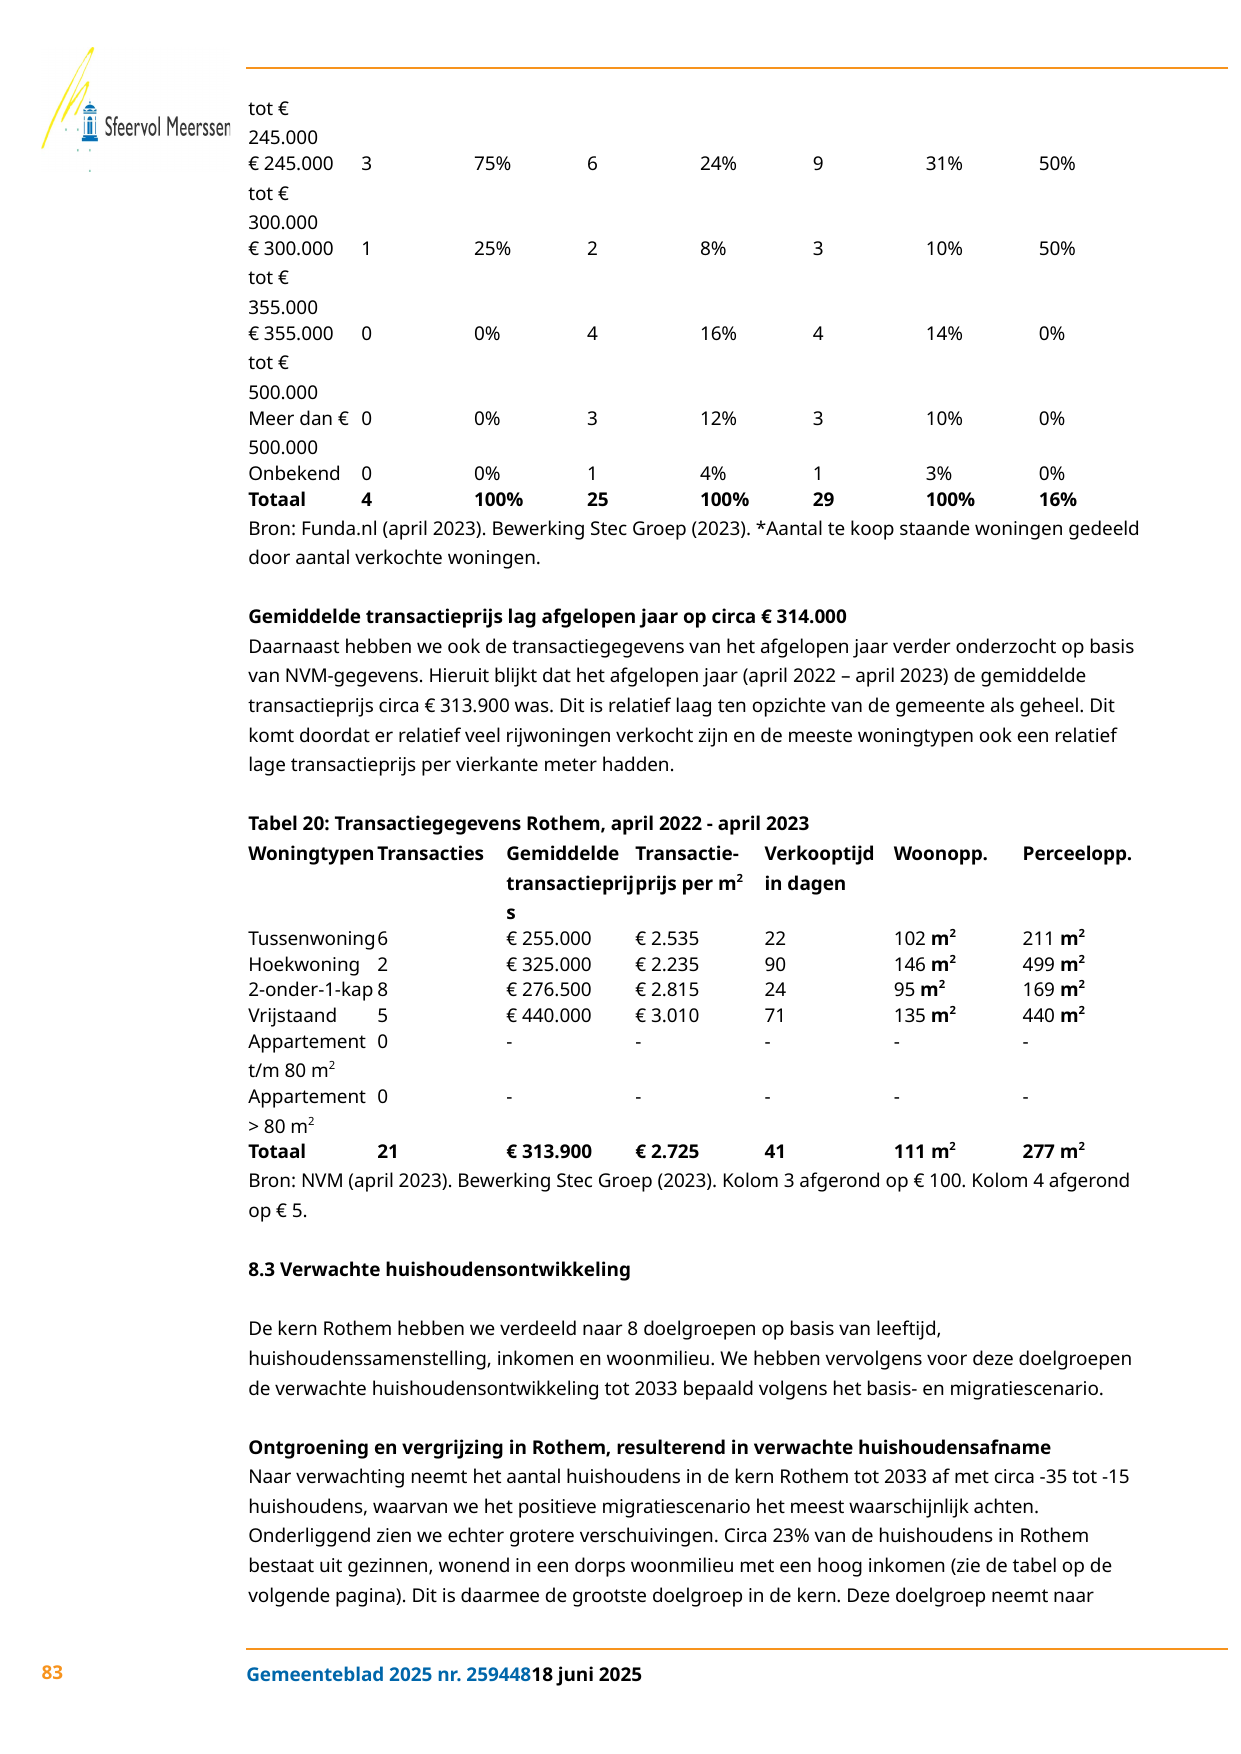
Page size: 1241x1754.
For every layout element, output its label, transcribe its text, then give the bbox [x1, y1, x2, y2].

table_cell 169 m2 [1023, 977, 1152, 1002]
table_cell 1 [587, 460, 700, 486]
table_cell - [1023, 1028, 1152, 1083]
table_cell 75% [474, 150, 587, 235]
table_cell 2-onder-1-kap [248, 977, 377, 1002]
table_cell 10% [926, 235, 1038, 320]
table_cell 0% [474, 320, 587, 405]
text Naar verwachting neemt het aantal huishoudens in de kern Rothem tot 2033 af met circa -35 tot -15 huishoudens, waarvan we het positieve migratiescenario het meest waarschijnlijk achten. Onderliggend zien we echter grotere verschuivingen. Circa 23% van de huishoudens in Rothem bestaat uit gezinnen, wonend in een dorps woonmilieu met een hoog inkomen (zie de tabel op de volgende pagina). Dit is daarmee de grootste doelgroep in de kern. Deze doelgroep neemt naar [248, 1463, 1152, 1608]
table_cell Onbekend [248, 460, 361, 486]
table_cell 0% [1039, 405, 1152, 460]
text 8.3 Verwachte huishoudensontwikkeling [248, 1256, 1152, 1282]
table_cell 277 m2 [1023, 1139, 1152, 1164]
table_cell - [635, 1084, 764, 1139]
table_cell € 440.000 [506, 1003, 635, 1028]
table_cell 4 [813, 320, 926, 405]
table_cell 0% [474, 405, 587, 460]
table_cell 10% [926, 405, 1038, 460]
table_cell 16% [1039, 486, 1152, 512]
table_cell Appartement > 80 m2 [248, 1084, 377, 1139]
table_cell 3 [361, 150, 474, 235]
table_cell Tussenwoning [248, 925, 377, 951]
table_cell - [894, 1084, 1022, 1139]
table_cell 8% [700, 235, 813, 320]
table_cell 0 [361, 405, 474, 460]
table_cell € 245.000 tot € 300.000 [248, 150, 361, 235]
table_cell 9 [813, 150, 926, 235]
table_cell 146 m2 [894, 951, 1022, 977]
table_cell € 325.000 [506, 951, 635, 977]
table_cell 25 [587, 486, 700, 512]
table_cell Hoekwoning [248, 951, 377, 977]
table_cell - [764, 1084, 893, 1139]
table_cell [361, 95, 474, 150]
table_cell - [894, 1028, 1022, 1083]
text Ontgroening en vergrijzing in Rothem, resulterend in verwachte huishoudensafname [248, 1434, 1152, 1460]
table_cell 2 [587, 235, 700, 320]
table_cell 4 [361, 486, 474, 512]
table_cell 111 m2 [894, 1139, 1022, 1164]
table_cell - [1023, 1084, 1152, 1139]
table_cell 41 [764, 1139, 893, 1164]
table_cell 0% [1039, 460, 1152, 486]
table_cell 499 m2 [1023, 951, 1152, 977]
table_cell 0 [361, 460, 474, 486]
table_cell 16% [700, 320, 813, 405]
table_cell 0% [474, 460, 587, 486]
table_header Gemiddelde transactieprijs [506, 840, 635, 925]
table_cell 31% [926, 150, 1038, 235]
table_cell tot € 245.000 [248, 95, 361, 150]
table_cell [474, 95, 587, 150]
table_cell 3 [813, 235, 926, 320]
table_cell 0 [361, 320, 474, 405]
table_cell € 2.725 [635, 1139, 764, 1164]
table_cell 21 [377, 1139, 506, 1164]
table_cell 102 m2 [894, 925, 1022, 951]
table_header Verkooptijd in dagen [764, 840, 893, 925]
table_cell - [506, 1028, 635, 1083]
text Daarnaast hebben we ook de transactiegegevens van het afgelopen jaar verder onderzocht op basis van NVM-gegevens. Hieruit blijkt dat het afgelopen jaar (april 2022 – april 2023) de gemiddelde transactieprijs circa € 313.900 was. Dit is relatief laag ten opzichte van de gemeente als geheel. Dit komt doordat er relatief veel rijwoningen verkocht zijn en de meeste woningtypen ook een relatief lage transactieprijs per vierkante meter hadden. [248, 633, 1152, 777]
table_cell 25% [474, 235, 587, 320]
table_cell 6 [587, 150, 700, 235]
table_cell 24% [700, 150, 813, 235]
table_cell € 2.815 [635, 977, 764, 1002]
table_cell [700, 95, 813, 150]
table_cell 3 [813, 405, 926, 460]
table_cell 14% [926, 320, 1038, 405]
table_header Perceelopp. [1023, 840, 1152, 925]
table_cell 5 [377, 1003, 506, 1028]
table_cell [1039, 95, 1152, 150]
text De kern Rothem hebben we verdeeld naar 8 doelgroepen op basis van leeftijd, huishoudenssamenstelling, inkomen en woonmilieu. We hebben vervolgens voor deze doelgroepen de verwachte huishoudensontwikkeling tot 2033 bepaald volgens het basis- en migratiescenario. [248, 1316, 1152, 1401]
table_cell 4 [587, 320, 700, 405]
table_cell - [506, 1084, 635, 1139]
table_cell 50% [1039, 150, 1152, 235]
text Tabel 20: Transactiegegevens Rothem, april 2022 - april 2023 [248, 811, 1152, 836]
table_cell 1 [813, 460, 926, 486]
table_cell Vrijstaand [248, 1003, 377, 1028]
picture [41, 47, 231, 172]
table_cell Meer dan € 500.000 [248, 405, 361, 460]
table_cell 1 [361, 235, 474, 320]
table_cell - [635, 1028, 764, 1083]
table_cell 3% [926, 460, 1038, 486]
table_cell 2 [377, 951, 506, 977]
text Bron: Funda.nl (april 2023). Bewerking Stec Groep (2023). *Aantal te koop staande woningen gedeeld door aantal verkochte woningen. [248, 515, 1152, 570]
table_cell € 3.010 [635, 1003, 764, 1028]
table_cell 440 m2 [1023, 1003, 1152, 1028]
table_cell 12% [700, 405, 813, 460]
table_cell 100% [700, 486, 813, 512]
table_cell 135 m2 [894, 1003, 1022, 1028]
table_cell € 313.900 [506, 1139, 635, 1164]
table_header Woningtypen [248, 840, 377, 925]
table_cell € 276.500 [506, 977, 635, 1002]
table_cell € 255.000 [506, 925, 635, 951]
table_cell € 2.235 [635, 951, 764, 977]
table_cell 100% [474, 486, 587, 512]
table_cell € 2.535 [635, 925, 764, 951]
table_cell 0 [377, 1084, 506, 1139]
table_cell 100% [926, 486, 1038, 512]
table_header Transactie-prijs per m2 [635, 840, 764, 925]
table_cell 211 m2 [1023, 925, 1152, 951]
table_header Transacties [377, 840, 506, 925]
table_cell 24 [764, 977, 893, 1002]
table_cell - [764, 1028, 893, 1083]
table_cell 4% [700, 460, 813, 486]
table_cell 29 [813, 486, 926, 512]
table_header Woonopp. [894, 840, 1022, 925]
table_cell 3 [587, 405, 700, 460]
table_cell 6 [377, 925, 506, 951]
table_cell 8 [377, 977, 506, 1002]
table_cell 90 [764, 951, 893, 977]
table_cell 71 [764, 1003, 893, 1028]
table_cell € 355.000 tot € 500.000 [248, 320, 361, 405]
table_cell 95 m2 [894, 977, 1022, 1002]
table_cell 22 [764, 925, 893, 951]
table_cell Totaal [248, 486, 361, 512]
table_cell [813, 95, 926, 150]
text Bron: NVM (april 2023). Bewerking Stec Groep (2023). Kolom 3 afgerond op € 100. Kolom 4 afgerond op € 5. [248, 1168, 1152, 1223]
table_cell [587, 95, 700, 150]
table_cell Appartement t/m 80 m2 [248, 1028, 377, 1083]
table_cell 0 [377, 1028, 506, 1083]
text Gemiddelde transactieprijs lag afgelopen jaar op circa € 314.000 [248, 603, 1152, 629]
table_cell [926, 95, 1038, 150]
table_cell 0% [1039, 320, 1152, 405]
table_cell 50% [1039, 235, 1152, 320]
table_cell Totaal [248, 1139, 377, 1164]
table_cell € 300.000 tot € 355.000 [248, 235, 361, 320]
